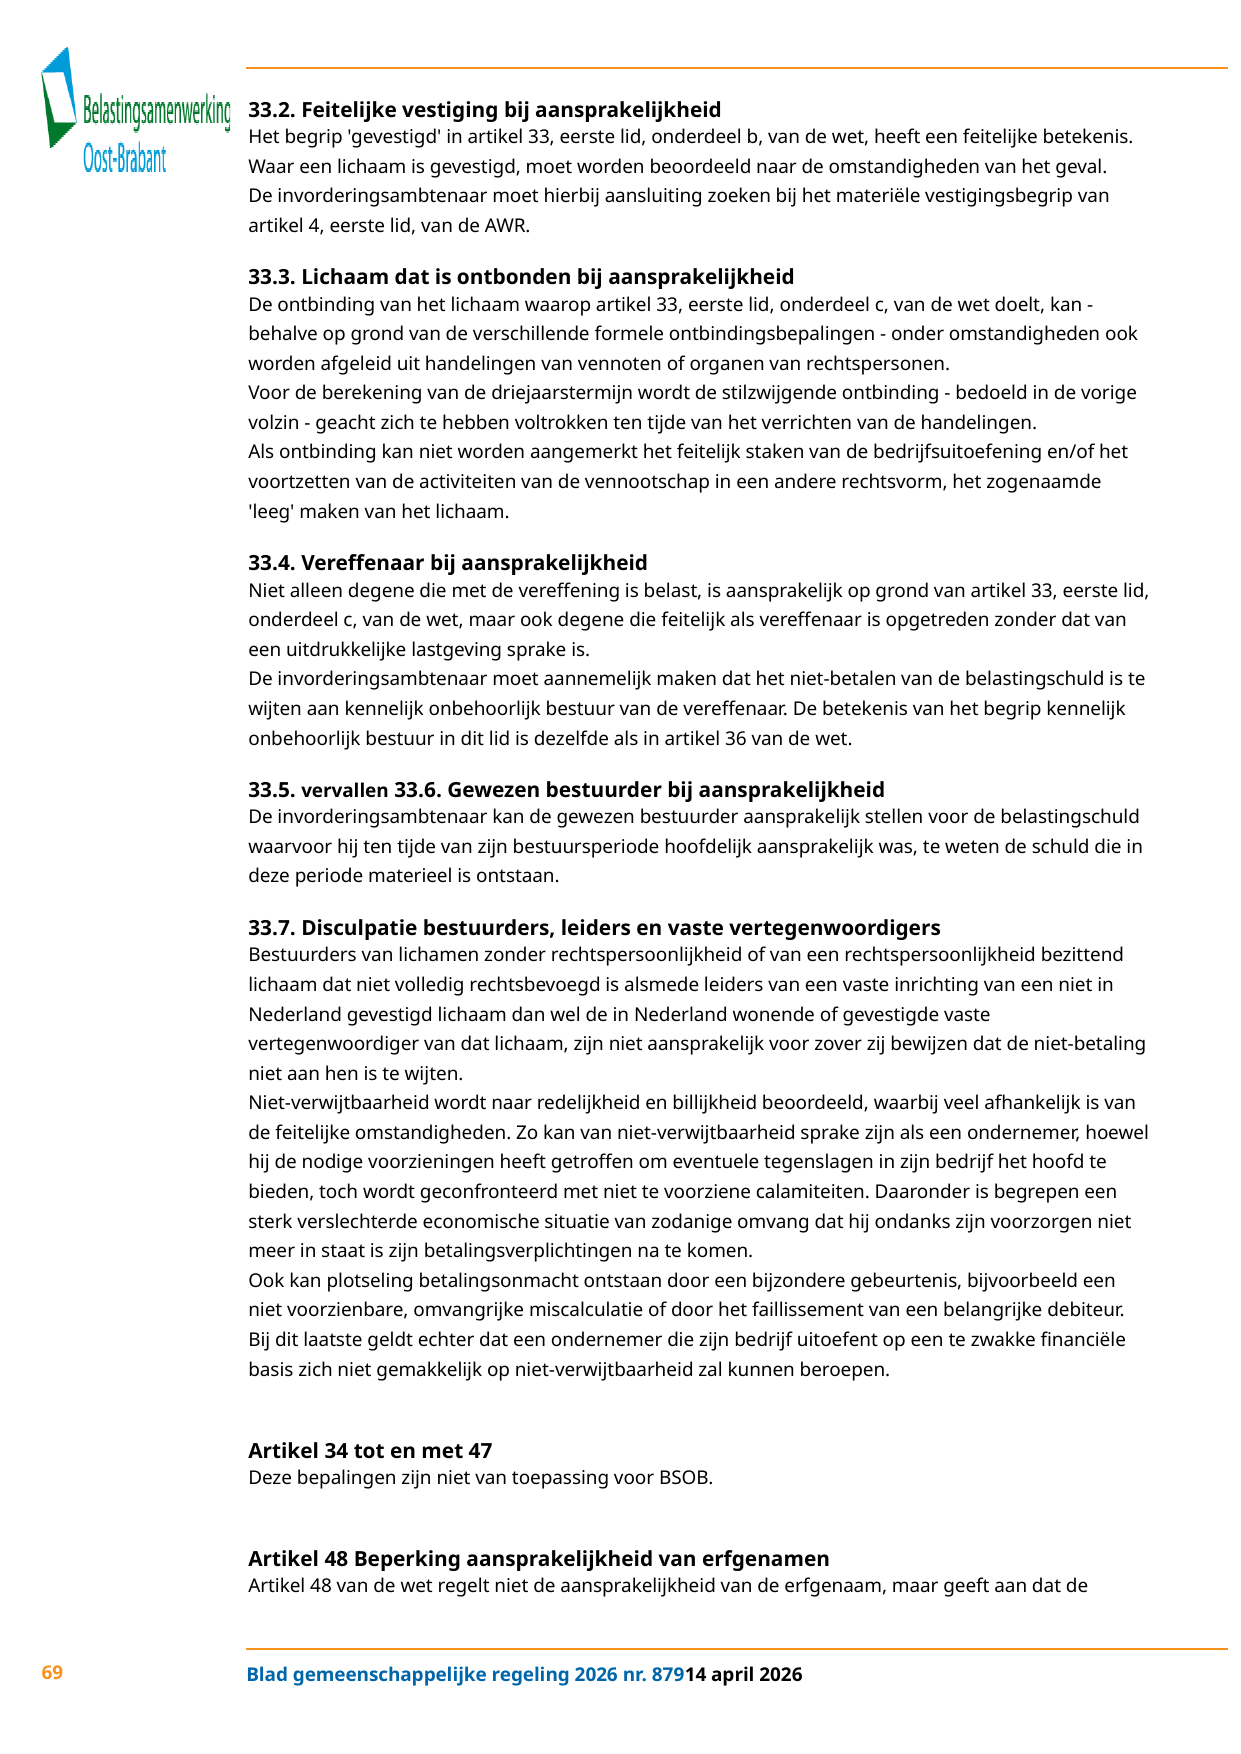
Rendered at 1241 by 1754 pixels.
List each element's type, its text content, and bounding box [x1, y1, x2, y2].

text De invorderingsambtenaar moet aannemelijk maken dat het niet-betalen van de belastingschuld is te wijten aan kennelijk onbehoorlijk bestuur van de vereffenaar. De betekenis van het begrip kennelijk onbehoorlijk bestuur in dit lid is dezelfde als in artikel 36 van de wet. [248, 666, 1152, 750]
text Artikel 34 tot en met 47 [248, 1436, 1152, 1464]
picture [100, 161, 105, 172]
text De invorderingsambtenaar moet hierbij aansluiting zoeken bij het materiële vestigingsbegrip van artikel 4, eerste lid, van de AWR. [248, 182, 1152, 238]
picture [86, 146, 91, 169]
text Deze bepalingen zijn niet van toepassing voor BSOB. [248, 1464, 1152, 1490]
picture [91, 163, 96, 172]
text Als ontbinding kan niet worden aangemerkt het feitelijk staken van de bedrijfsuitoefening en/of het voortzetten van de activiteiten van de vennootschap in een andere rechtsvorm, het zogenaamde 'leeg' maken van het lichaam. [248, 439, 1152, 524]
text 33.3. Lichaam dat is ontbonden bij aansprakelijkheid [248, 262, 1152, 291]
text Artikel 48 van de wet regelt niet de aansprakelijkheid van de erfgenaam, maar geeft aan dat de [248, 1573, 1152, 1598]
picture [129, 155, 134, 172]
text Ook kan plotseling betalingsonmacht ontstaan door een bijzondere gebeurtenis, bijvoorbeeld een niet voorzienbare, omvangrijke miscalculatie of door het faillissement van een belangrijke debiteur. Bij dit laatste geldt echter dat een ondernemer die zijn bedrijf uitoefent op een te zwakke financiële basis zich niet gemakkelijk op niet-verwijtbaarheid zal kunnen beroepen. [248, 1267, 1152, 1381]
text 33.5. vervallen 33.6. Gewezen bestuurder bij aansprakelijkheid [248, 775, 1152, 803]
text 33.4. Vereffenaar bij aansprakelijkheid [248, 548, 1152, 577]
text De invorderingsambtenaar kan de gewezen bestuurder aansprakelijk stellen voor de belastingschuld waarvoor hij ten tijde van zijn bestuursperiode hoofdelijk aansprakelijk was, te weten de schuld die in deze periode materieel is ontstaan. [248, 803, 1152, 888]
picture [41, 47, 231, 172]
text Het begrip 'gevestigd' in artikel 33, eerste lid, onderdeel b, van de wet, heeft een feitelijke betekenis. Waar een lichaam is gevestigd, moet worden beoordeeld naar de omstandigheden van het geval. [248, 123, 1152, 178]
text Bestuurders van lichamen zonder rechtspersoonlijkheid of van een rechtspersoonlijkheid bezittend lichaam dat niet volledig rechtsbevoegd is alsmede leiders van een vaste inrichting van een niet in Nederland gevestigd lichaam dan wel de in Nederland wonende of gevestigde vaste vertegenwoordiger van dat lichaam, zijn niet aansprakelijk voor zover zij bewijzen dat de niet-betaling niet aan hen is te wijten. [248, 942, 1152, 1086]
text 33.2. Feitelijke vestiging bij aansprakelijkheid [248, 95, 1152, 123]
text Voor de berekening van de driejaarstermijn wordt de stilzwijgende ontbinding - bedoeld in de vorige volzin - geacht zich te hebben voltrokken ten tijde van het verrichten van de handelingen. [248, 379, 1152, 435]
text Niet alleen degene die met de vereffening is belast, is aansprakelijk op grond van artikel 33, eerste lid, onderdeel c, van de wet, maar ook degene die feitelijk als vereffenaar is opgetreden zonder dat van een uitdrukkelijke lastgeving sprake is. [248, 577, 1152, 662]
text De ontbinding van het lichaam waarop artikel 33, eerste lid, onderdeel c, van de wet doelt, kan - behalve op grond van de verschillende formele ontbindingsbepalingen - onder omstandigheden ook worden afgeleid uit handelingen van vennoten of organen van rechtspersonen. [248, 291, 1152, 376]
text Niet-verwijtbaarheid wordt naar redelijkheid en billijkheid beoordeeld, waarbij veel afhankelijk is van de feitelijke omstandigheden. Zo kan van niet-verwijtbaarheid sprake zijn als een ondernemer, hoewel hij de nodige voorzieningen heeft getroffen om eventuele tegenslagen in zijn bedrijf het hoofd te bieden, toch wordt geconfronteerd met niet te voorziene calamiteiten. Daaronder is begrepen een sterk verslechterde economische situatie van zodanige omvang dat hij ondanks zijn voorzorgen niet meer in staat is zijn betalingsverplichtingen na te komen. [248, 1089, 1152, 1263]
text 33.7. Disculpatie bestuurders, leiders en vaste vertegenwoordigers [248, 913, 1152, 942]
text Artikel 48 Beperking aansprakelijkheid van erfgenamen [248, 1544, 1152, 1573]
